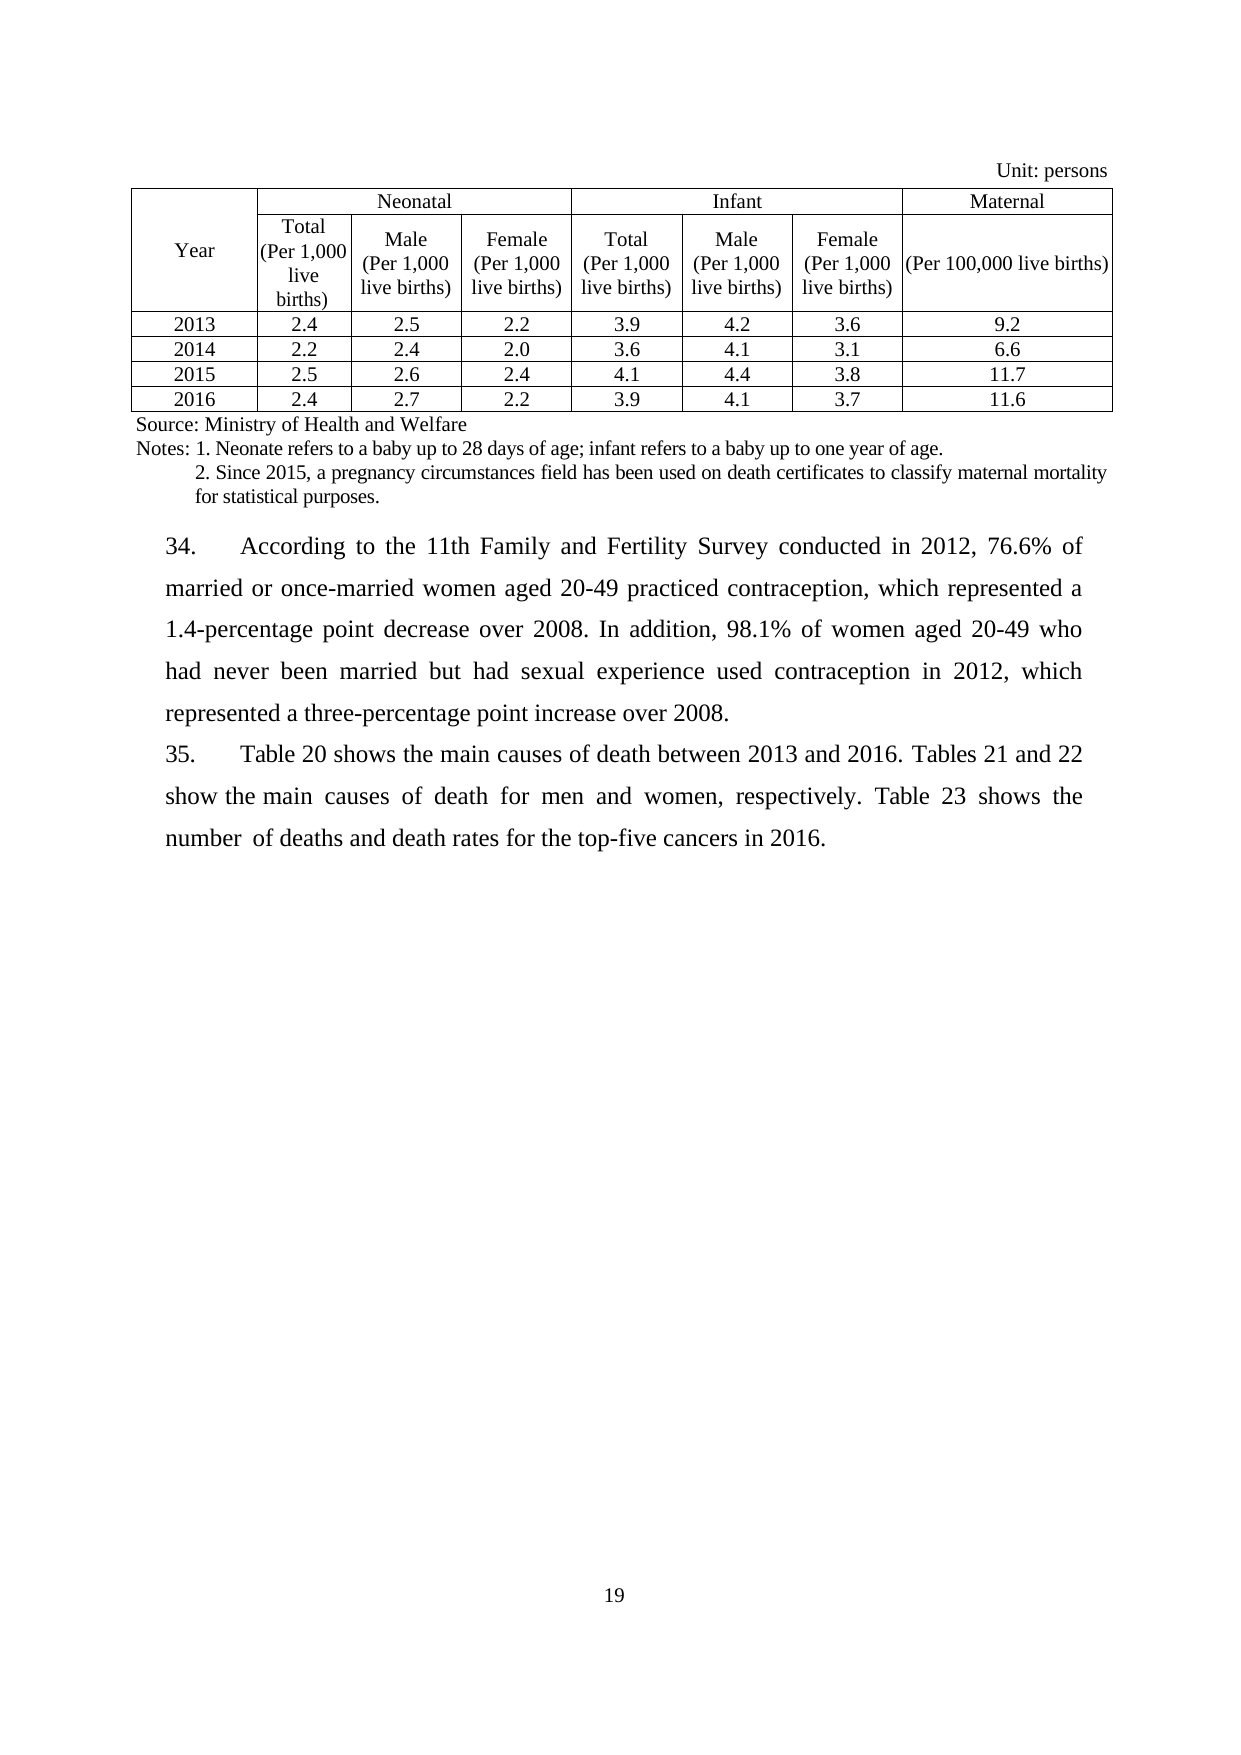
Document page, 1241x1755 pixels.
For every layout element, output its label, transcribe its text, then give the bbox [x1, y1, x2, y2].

table_cell 3.1 [793, 337, 902, 361]
table_cell 2015 [132, 362, 257, 386]
table_cell 2.6 [352, 362, 461, 386]
table_cell 3.7 [793, 387, 902, 411]
table_cell 4.1 [572, 362, 682, 386]
table_cell Male (Per 1,000 live births) [352, 215, 461, 311]
table_cell 6.6 [903, 337, 1112, 361]
table_cell 2.0 [462, 337, 571, 361]
table_cell 3.6 [572, 337, 682, 361]
table_cell 4.1 [683, 387, 792, 411]
table_header Infant [572, 189, 902, 213]
table_cell 2016 [132, 387, 257, 411]
table_cell 3.6 [793, 312, 902, 336]
table_cell 2.4 [352, 337, 461, 361]
table_cell 3.8 [793, 362, 902, 386]
table_cell (Per 100,000 live births) [903, 215, 1112, 311]
table_header Neonatal [258, 189, 571, 213]
table_cell 2.4 [258, 312, 351, 336]
text Source: Ministry of Health and Welfare [136, 412, 1107, 436]
text Notes: 1. Neonate refers to a baby up to 28 days of age; infant refers to a baby up to one year of age. [136, 436, 1107, 460]
table_header Year [132, 189, 257, 311]
table_cell 2014 [132, 337, 257, 361]
table_cell Male (Per 1,000 live births) [683, 215, 792, 311]
list Table 20 shows the main causes of death between 2013 and 2016. Tables 21 and 22 show the main causes of death for men and women, respectively. Table 23 shows the number of deaths and death rates for the top-five cancers in 2016. [165, 729, 1083, 854]
table_cell 3.9 [572, 312, 682, 336]
table_cell 2.5 [258, 362, 351, 386]
text 2. Since 2015, a pregnancy circumstances field has been used on death certificates to classify maternal mortality for statistical purposes. [194, 460, 1107, 508]
table_cell 2.4 [258, 387, 351, 411]
table_cell 2.7 [352, 387, 461, 411]
table_cell 9.2 [903, 312, 1112, 336]
table_cell 4.2 [683, 312, 792, 336]
table_cell 4.1 [683, 337, 792, 361]
table_cell 11.6 [903, 387, 1112, 411]
table_cell 3.9 [572, 387, 682, 411]
table_cell Total (Per 1,000 live births) [572, 215, 682, 311]
table_cell 2.2 [462, 312, 571, 336]
table_cell Female (Per 1,000 live births) [462, 215, 571, 311]
table_header Maternal [903, 189, 1112, 213]
list According to the 11th Family and Fertility Survey conducted in 2012, 76.6% of married or once-married women aged 20-49 practiced contraception, which represented a 1.4-percentage point decrease over 2008. In addition, 98.1% of women aged 20-49 who had never been married but had sexual experience used contraception in 2012, which represented a three-percentage point increase over 2008. [165, 521, 1083, 729]
table_cell 2.5 [352, 312, 461, 336]
table_cell 4.4 [683, 362, 792, 386]
table_cell 2.4 [462, 362, 571, 386]
table_cell 2013 [132, 312, 257, 336]
table_cell Total (Per 1,000 live births) [258, 215, 351, 311]
table_cell 2.2 [462, 387, 571, 411]
text Unit: persons [121, 158, 1107, 182]
table_cell 11.7 [903, 362, 1112, 386]
table_cell 2.2 [258, 337, 351, 361]
table_cell Female (Per 1,000 live births) [793, 215, 902, 311]
